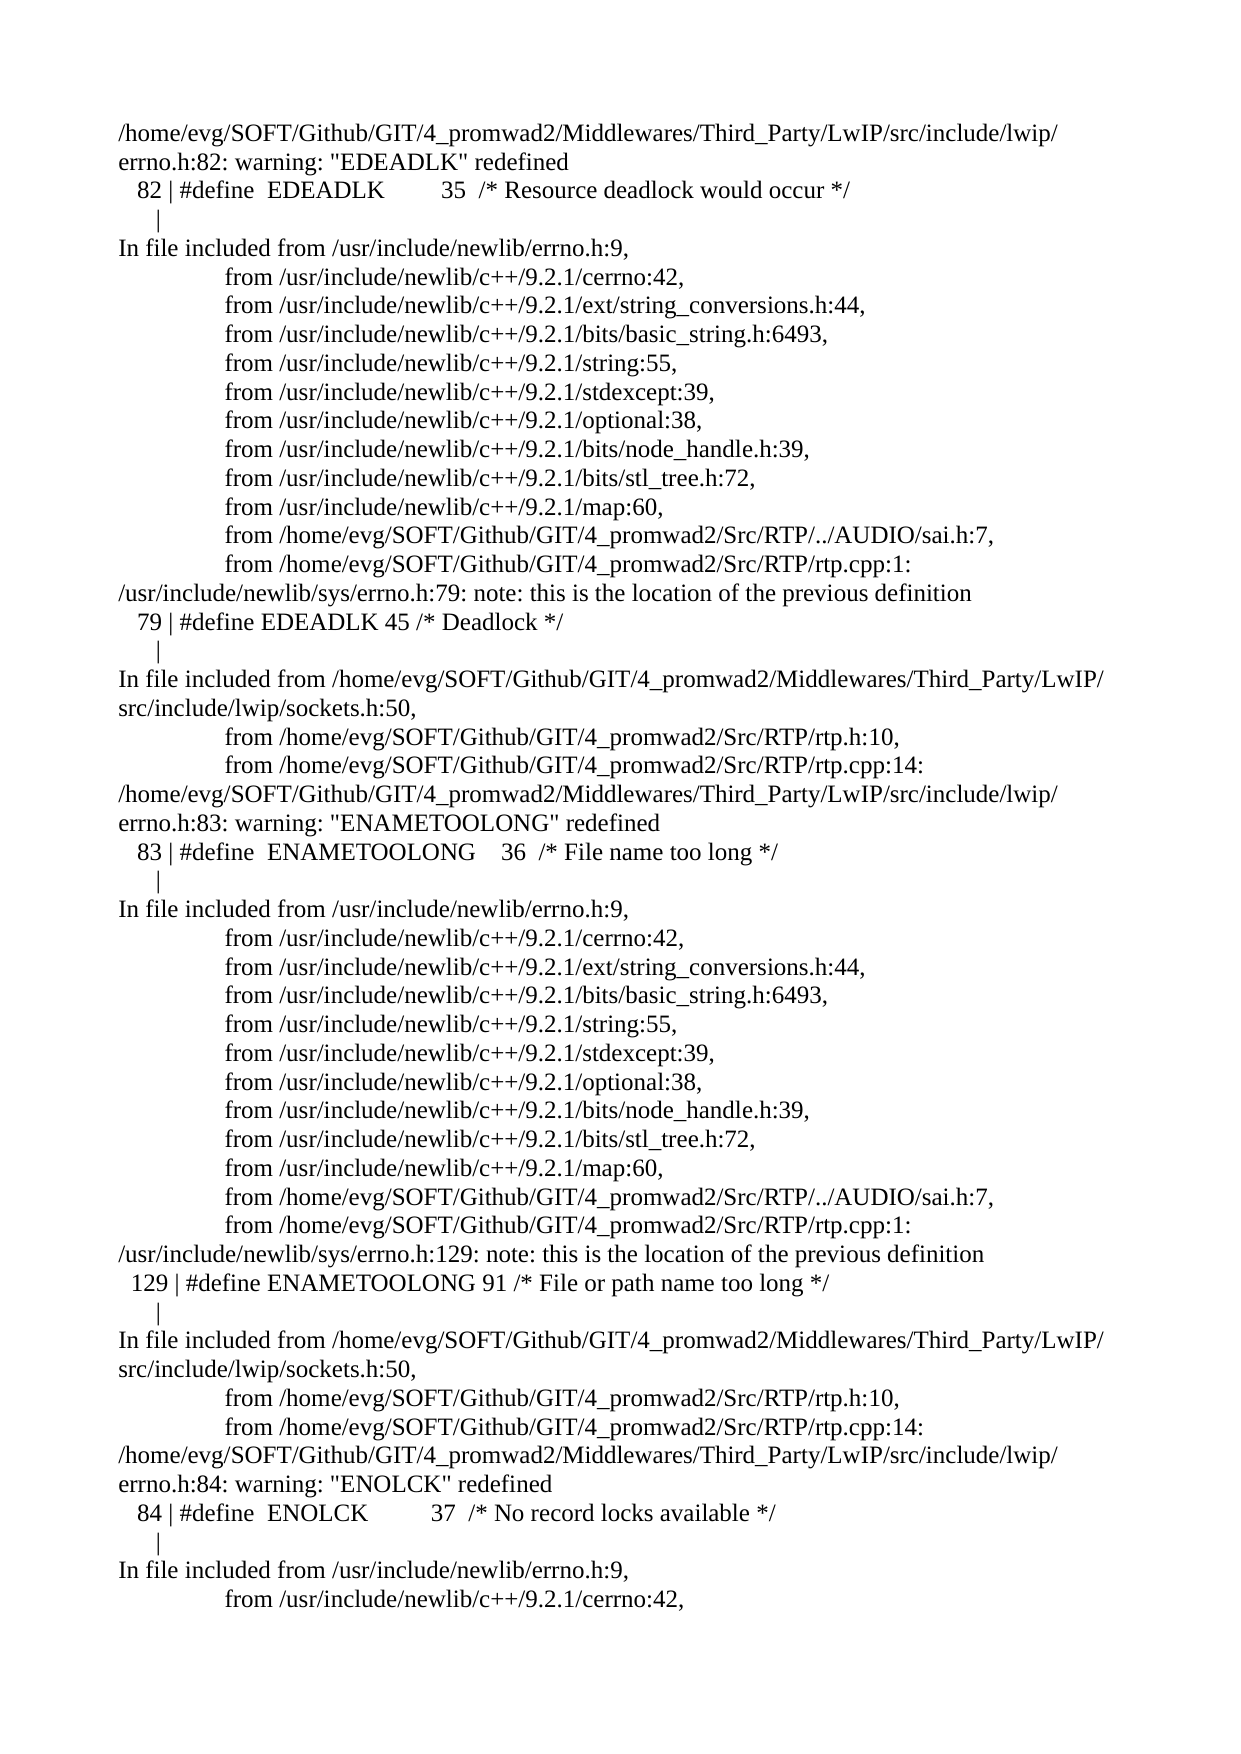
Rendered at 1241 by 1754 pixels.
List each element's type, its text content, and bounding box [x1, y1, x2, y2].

text from /home/evg/SOFT/Github/GIT/4_promwad2/Src/RTP/rtp.cpp:1: [118, 1211, 1122, 1239]
text from /usr/include/newlib/c++/9.2.1/bits/node_handle.h:39, [118, 1096, 1122, 1124]
text from /usr/include/newlib/c++/9.2.1/ext/string_conversions.h:44, [118, 291, 1122, 319]
text from /usr/include/newlib/c++/9.2.1/bits/basic_string.h:6493, [118, 981, 1122, 1009]
text /home/evg/SOFT/Github/GIT/4_promwad2/Middlewares/Third_Party/LwIP/src/include/lwip/errno.h:84: warning: "ENOLCK" redefined [118, 1441, 1122, 1498]
text from /home/evg/SOFT/Github/GIT/4_promwad2/Src/RTP/rtp.h:10, [118, 1383, 1122, 1412]
text from /usr/include/newlib/c++/9.2.1/optional:38, [118, 1067, 1122, 1096]
text from /usr/include/newlib/c++/9.2.1/stdexcept:39, [118, 1038, 1122, 1067]
text | [118, 204, 1122, 233]
text from /usr/include/newlib/c++/9.2.1/cerrno:42, [118, 923, 1122, 952]
text /usr/include/newlib/sys/errno.h:129: note: this is the location of the previous definition [118, 1239, 1122, 1268]
text | [118, 636, 1122, 664]
text from /usr/include/newlib/c++/9.2.1/map:60, [118, 1153, 1122, 1182]
text from /usr/include/newlib/c++/9.2.1/optional:38, [118, 406, 1122, 434]
text /usr/include/newlib/sys/errno.h:79: note: this is the location of the previous definition [118, 578, 1122, 607]
text from /home/evg/SOFT/Github/GIT/4_promwad2/Src/RTP/../AUDIO/sai.h:7, [118, 521, 1122, 549]
text 82 | #define EDEADLK 35 /* Resource deadlock would occur */ [118, 176, 1122, 204]
text from /home/evg/SOFT/Github/GIT/4_promwad2/Src/RTP/rtp.cpp:1: [118, 549, 1122, 578]
text 83 | #define ENAMETOOLONG 36 /* File name too long */ [118, 837, 1122, 866]
text In file included from /usr/include/newlib/errno.h:9, [118, 233, 1122, 262]
text from /usr/include/newlib/c++/9.2.1/cerrno:42, [118, 1584, 1122, 1613]
text In file included from /usr/include/newlib/errno.h:9, [118, 894, 1122, 923]
text from /usr/include/newlib/c++/9.2.1/cerrno:42, [118, 262, 1122, 291]
text | [118, 866, 1122, 894]
text | [118, 1527, 1122, 1556]
text /home/evg/SOFT/Github/GIT/4_promwad2/Middlewares/Third_Party/LwIP/src/include/lwip/errno.h:83: warning: "ENAMETOOLONG" redefined [118, 779, 1122, 837]
text 84 | #define ENOLCK 37 /* No record locks available */ [118, 1498, 1122, 1527]
text from /usr/include/newlib/c++/9.2.1/ext/string_conversions.h:44, [118, 952, 1122, 981]
text from /home/evg/SOFT/Github/GIT/4_promwad2/Src/RTP/rtp.cpp:14: [118, 751, 1122, 779]
text from /usr/include/newlib/c++/9.2.1/stdexcept:39, [118, 377, 1122, 406]
text 79 | #define EDEADLK 45 /* Deadlock */ [118, 607, 1122, 636]
text from /usr/include/newlib/c++/9.2.1/string:55, [118, 348, 1122, 377]
text 129 | #define ENAMETOOLONG 91 /* File or path name too long */ [118, 1268, 1122, 1297]
text /home/evg/SOFT/Github/GIT/4_promwad2/Middlewares/Third_Party/LwIP/src/include/lwip/errno.h:82: warning: "EDEADLK" redefined [118, 118, 1122, 176]
text from /usr/include/newlib/c++/9.2.1/map:60, [118, 492, 1122, 521]
text In file included from /usr/include/newlib/errno.h:9, [118, 1556, 1122, 1584]
text | [118, 1297, 1122, 1326]
text from /home/evg/SOFT/Github/GIT/4_promwad2/Src/RTP/rtp.h:10, [118, 722, 1122, 751]
text from /home/evg/SOFT/Github/GIT/4_promwad2/Src/RTP/rtp.cpp:14: [118, 1412, 1122, 1441]
text from /home/evg/SOFT/Github/GIT/4_promwad2/Src/RTP/../AUDIO/sai.h:7, [118, 1182, 1122, 1211]
text In file included from /home/evg/SOFT/Github/GIT/4_promwad2/Middlewares/Third_Party/LwIP/src/include/lwip/sockets.h:50, [118, 1326, 1122, 1383]
text from /usr/include/newlib/c++/9.2.1/string:55, [118, 1009, 1122, 1038]
text from /usr/include/newlib/c++/9.2.1/bits/stl_tree.h:72, [118, 463, 1122, 492]
text from /usr/include/newlib/c++/9.2.1/bits/stl_tree.h:72, [118, 1124, 1122, 1153]
text from /usr/include/newlib/c++/9.2.1/bits/node_handle.h:39, [118, 434, 1122, 463]
text In file included from /home/evg/SOFT/Github/GIT/4_promwad2/Middlewares/Third_Party/LwIP/src/include/lwip/sockets.h:50, [118, 664, 1122, 722]
text from /usr/include/newlib/c++/9.2.1/bits/basic_string.h:6493, [118, 319, 1122, 348]
